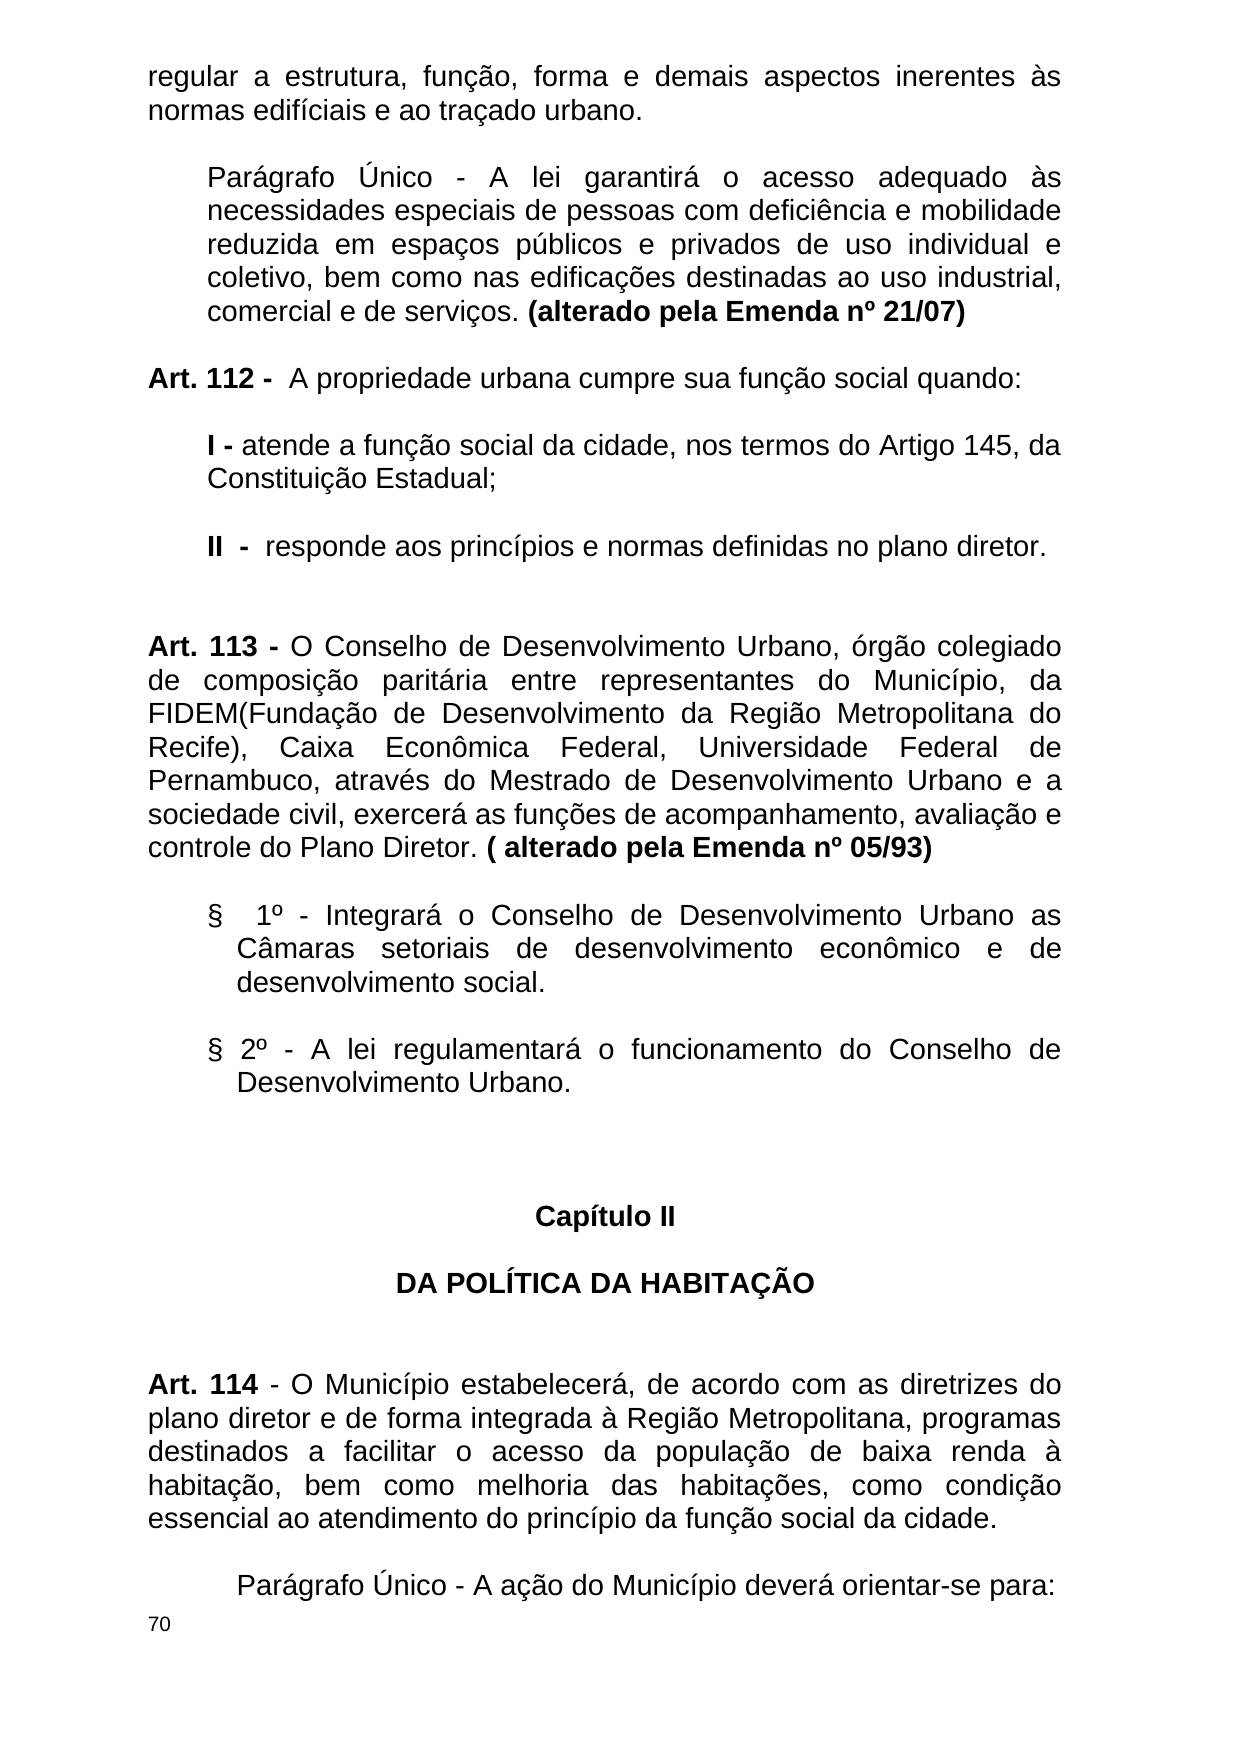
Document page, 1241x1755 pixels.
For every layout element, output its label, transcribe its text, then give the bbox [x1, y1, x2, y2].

text Art. 113 - O Conselho de Desenvolvimento Urbano, órgão colegiado de composição paritária entre representantes do Município, da FIDEM(Fundação de Desenvolvimento da Região Metropolitana do Recife), Caixa Econômica Federal, Universidade Federal de Pernambuco, através do Mestrado de Desenvolvimento Urbano e a sociedade civil, exercerá as funções de acompanhamento, avaliação e controle do Plano Diretor. ( alterado pela Emenda nº 05/93) [148, 629, 1063, 864]
text DA POLÍTICA DA HABITAÇÃO [148, 1267, 1063, 1300]
text Parágrafo Único - A lei garantirá o acesso adequado às necessidades especiais de pessoas com deficiência e mobilidade reduzida em espaços públicos e privados de uso individual e coletivo, bem como nas edificações destinadas ao uso industrial, comercial e de serviços. (alterado pela Emenda nº 21/07) [207, 160, 1063, 327]
text Art. 114 - O Município estabelecerá, de acordo com as diretrizes do plano diretor e de forma integrada à Região Metropolitana, programas destinados a facilitar o acesso da população de baixa renda à habitação, bem como melhoria das habitações, como condição essencial ao atendimento do princípio da função social da cidade. [148, 1367, 1063, 1535]
text regular a estrutura, função, forma e demais aspectos inerentes às normas edifíciais e ao traçado urbano. [148, 59, 1063, 126]
text Art. 112 - A propriedade urbana cumpre sua função social quando: [148, 361, 1063, 394]
text § 2º - A lei regulamentará o funcionamento do Conselho de Desenvolvimento Urbano. [207, 1032, 1063, 1099]
text Parágrafo Único - A ação do Município deverá orientar-se para: [148, 1568, 1063, 1602]
text § 1º - Integrará o Conselho de Desenvolvimento Urbano as Câmaras setoriais de desenvolvimento econômico e de desenvolvimento social. [207, 898, 1063, 998]
text I - atende a função social da cidade, nos termos do Artigo 145, da Constituição Estadual; [207, 428, 1063, 495]
text II - responde aos princípios e normas definidas no plano diretor. [207, 529, 1063, 562]
text Capítulo II [148, 1199, 1063, 1233]
